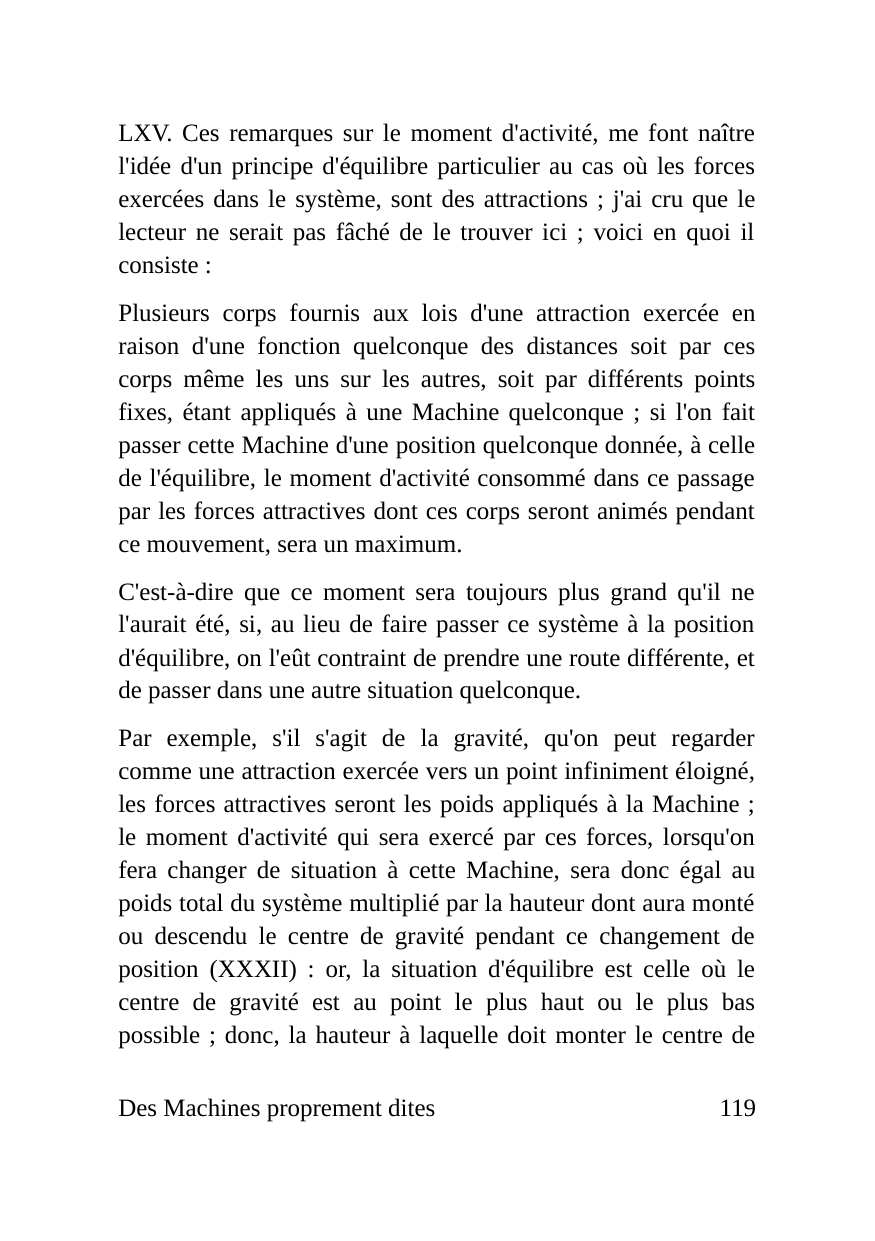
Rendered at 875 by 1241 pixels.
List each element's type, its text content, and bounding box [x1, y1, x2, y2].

text Par exemple, s'il s'agit de la gravité, qu'on peut regarder comme une attraction exercée vers un point infiniment éloigné, les forces attractives seront les poids appliqués à la Machine ; le moment d'activité qui sera exercé par ces forces, lorsqu'on fera changer de situation à cette Machine, sera donc égal au poids total du système multiplié par la hauteur dont aura monté ou descendu le centre de gravité pendant ce changement de position (XXXII) : or, la situation d'équilibre est celle où le centre de gravité est au point le plus haut ou le plus bas possible ; donc, la hauteur à laquelle doit monter le centre de [118, 723, 756, 1049]
text Plusieurs corps fournis aux lois d'une attraction exercée en raison d'une fonction quelconque des distances soit par ces corps même les uns sur les autres, soit par différents points fixes, étant appliqués à une Machine quelconque ; si l'on fait passer cette Machine d'une position quelconque donnée, à celle de l'équilibre, le moment d'activité consommé dans ce passage par les forces attractives dont ces corps seront animés pendant ce mouvement, sera un maximum. [118, 298, 756, 558]
text LXV. Ces remarques sur le moment d'activité, me font naître l'idée d'un principe d'équilibre particulier au cas où les forces exercées dans le système, sont des attractions ; j'ai cru que le lecteur ne serait pas fâché de le trouver ici ; voici en quoi il consiste : [118, 118, 756, 279]
text C'est-à-dire que ce moment sera toujours plus grand qu'il ne l'aurait été, si, au lieu de faire passer ce système à la position d'équilibre, on l'eût contraint de prendre une route différente, et de passer dans une autre situation quelconque. [118, 577, 756, 704]
